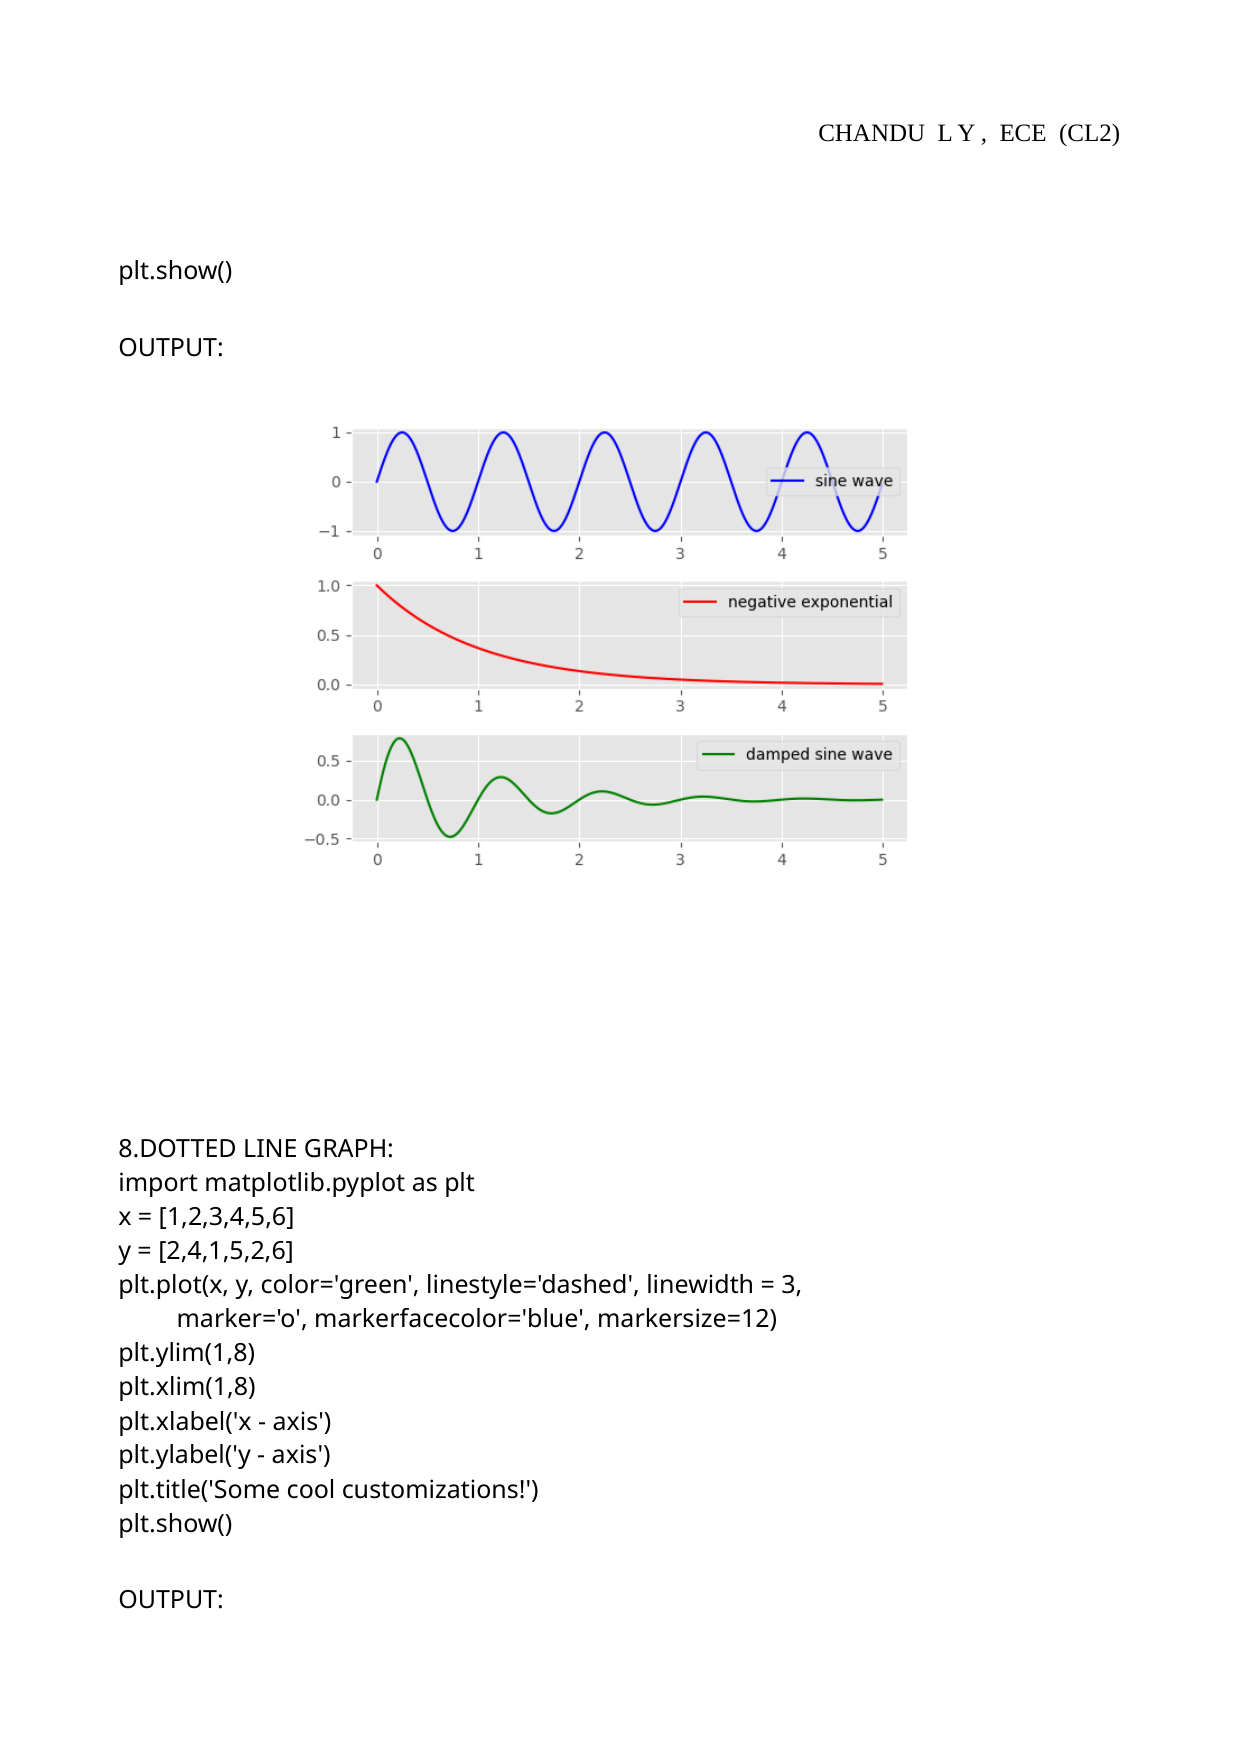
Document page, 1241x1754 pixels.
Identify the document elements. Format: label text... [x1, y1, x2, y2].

text plt.xlim(1,8) [118, 1369, 1122, 1403]
text plt.ylabel('y - axis') [118, 1437, 1122, 1471]
text plt.plot(x, y, color='green', linestyle='dashed', linewidth = 3, [118, 1267, 1122, 1301]
text 8.DOTTED LINE GRAPH: [118, 1131, 1122, 1165]
text plt.show() [118, 253, 1122, 287]
text import matplotlib.pyplot as plt [118, 1165, 1122, 1199]
text plt.ylim(1,8) [118, 1335, 1122, 1369]
text plt.show() [118, 1505, 1122, 1539]
text OUTPUT: [118, 1582, 1122, 1616]
text x = [1,2,3,4,5,6] [118, 1199, 1122, 1233]
text y = [2,4,1,5,2,6] [118, 1233, 1122, 1267]
text plt.title('Some cool customizations!') [118, 1471, 1122, 1505]
text plt.xlabel('x - axis') [118, 1403, 1122, 1437]
picture [262, 363, 979, 901]
text OUTPUT: [118, 330, 1122, 364]
text marker='o', markerfacecolor='blue', markersize=12) [118, 1301, 1122, 1335]
